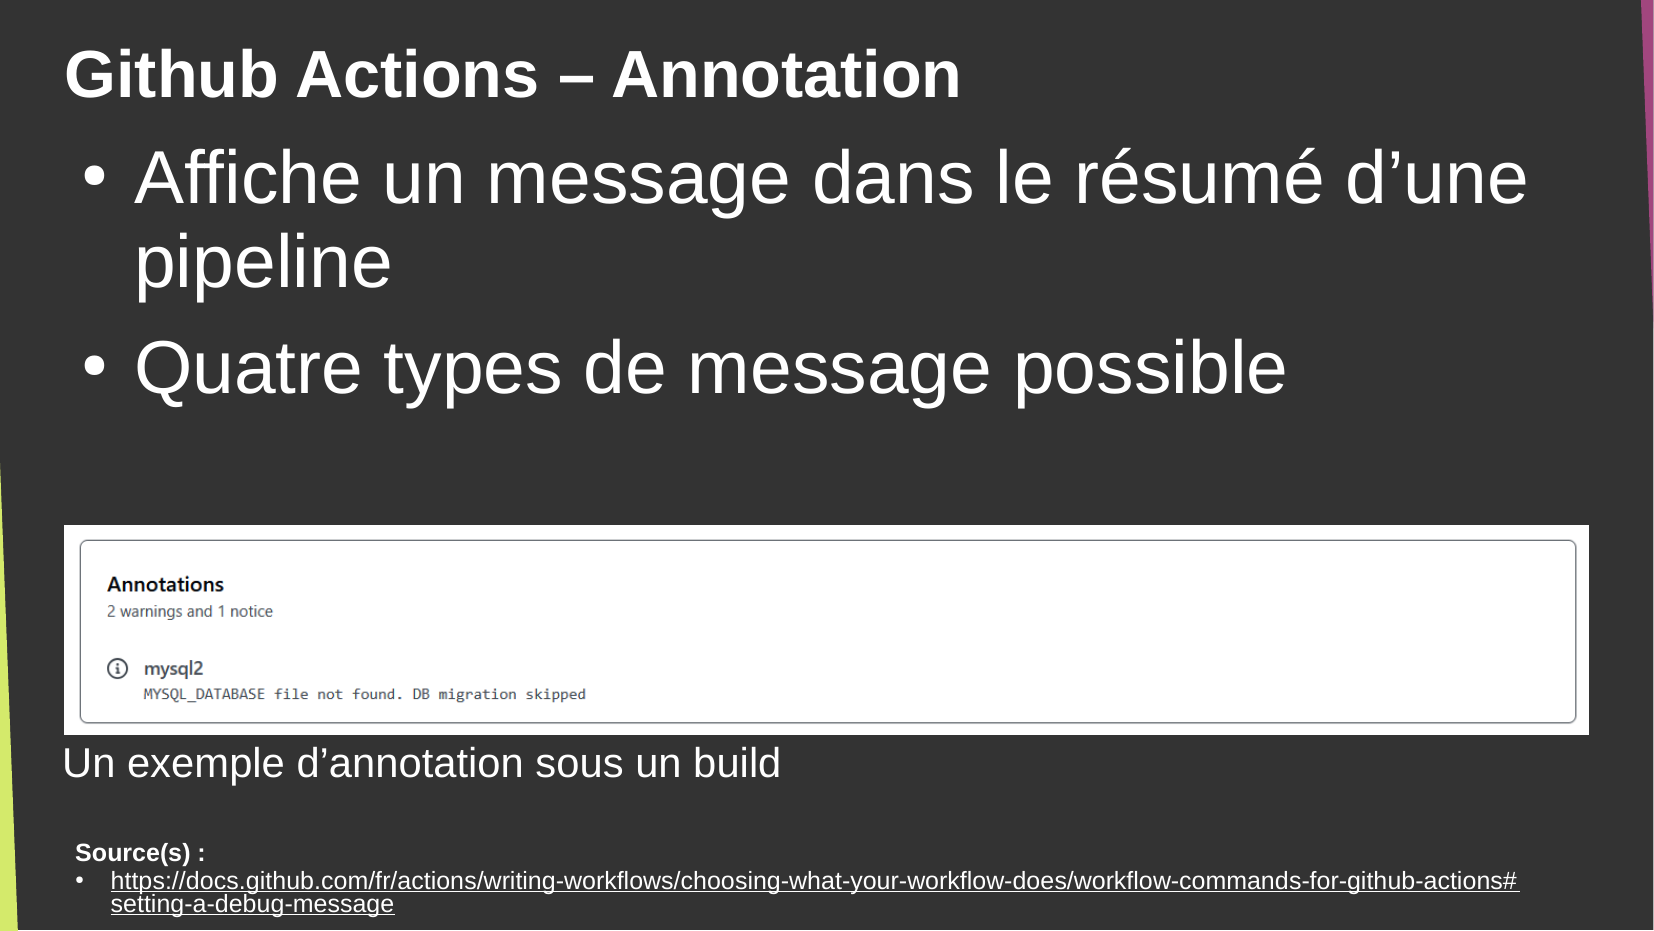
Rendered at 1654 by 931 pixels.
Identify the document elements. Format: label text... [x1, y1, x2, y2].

text_box [0, 463, 18, 931]
text_box Un exemple d’annotation sous un build [47, 732, 1583, 849]
picture [64, 525, 1589, 735]
text_box Source(s) : https://docs.github.com/fr/actions/writing-workflows/choosing-what-your-workflow-does/workflow-commands-for-github-actions#setting-a-debug-message [60, 793, 1546, 903]
title Github Actions – Annotation [64, 37, 1577, 119]
list Affiche un message dans le résumé d’une pipeline Quatre types de message possible [63, 135, 1542, 426]
text_box 0 [1640, 0, 1654, 342]
